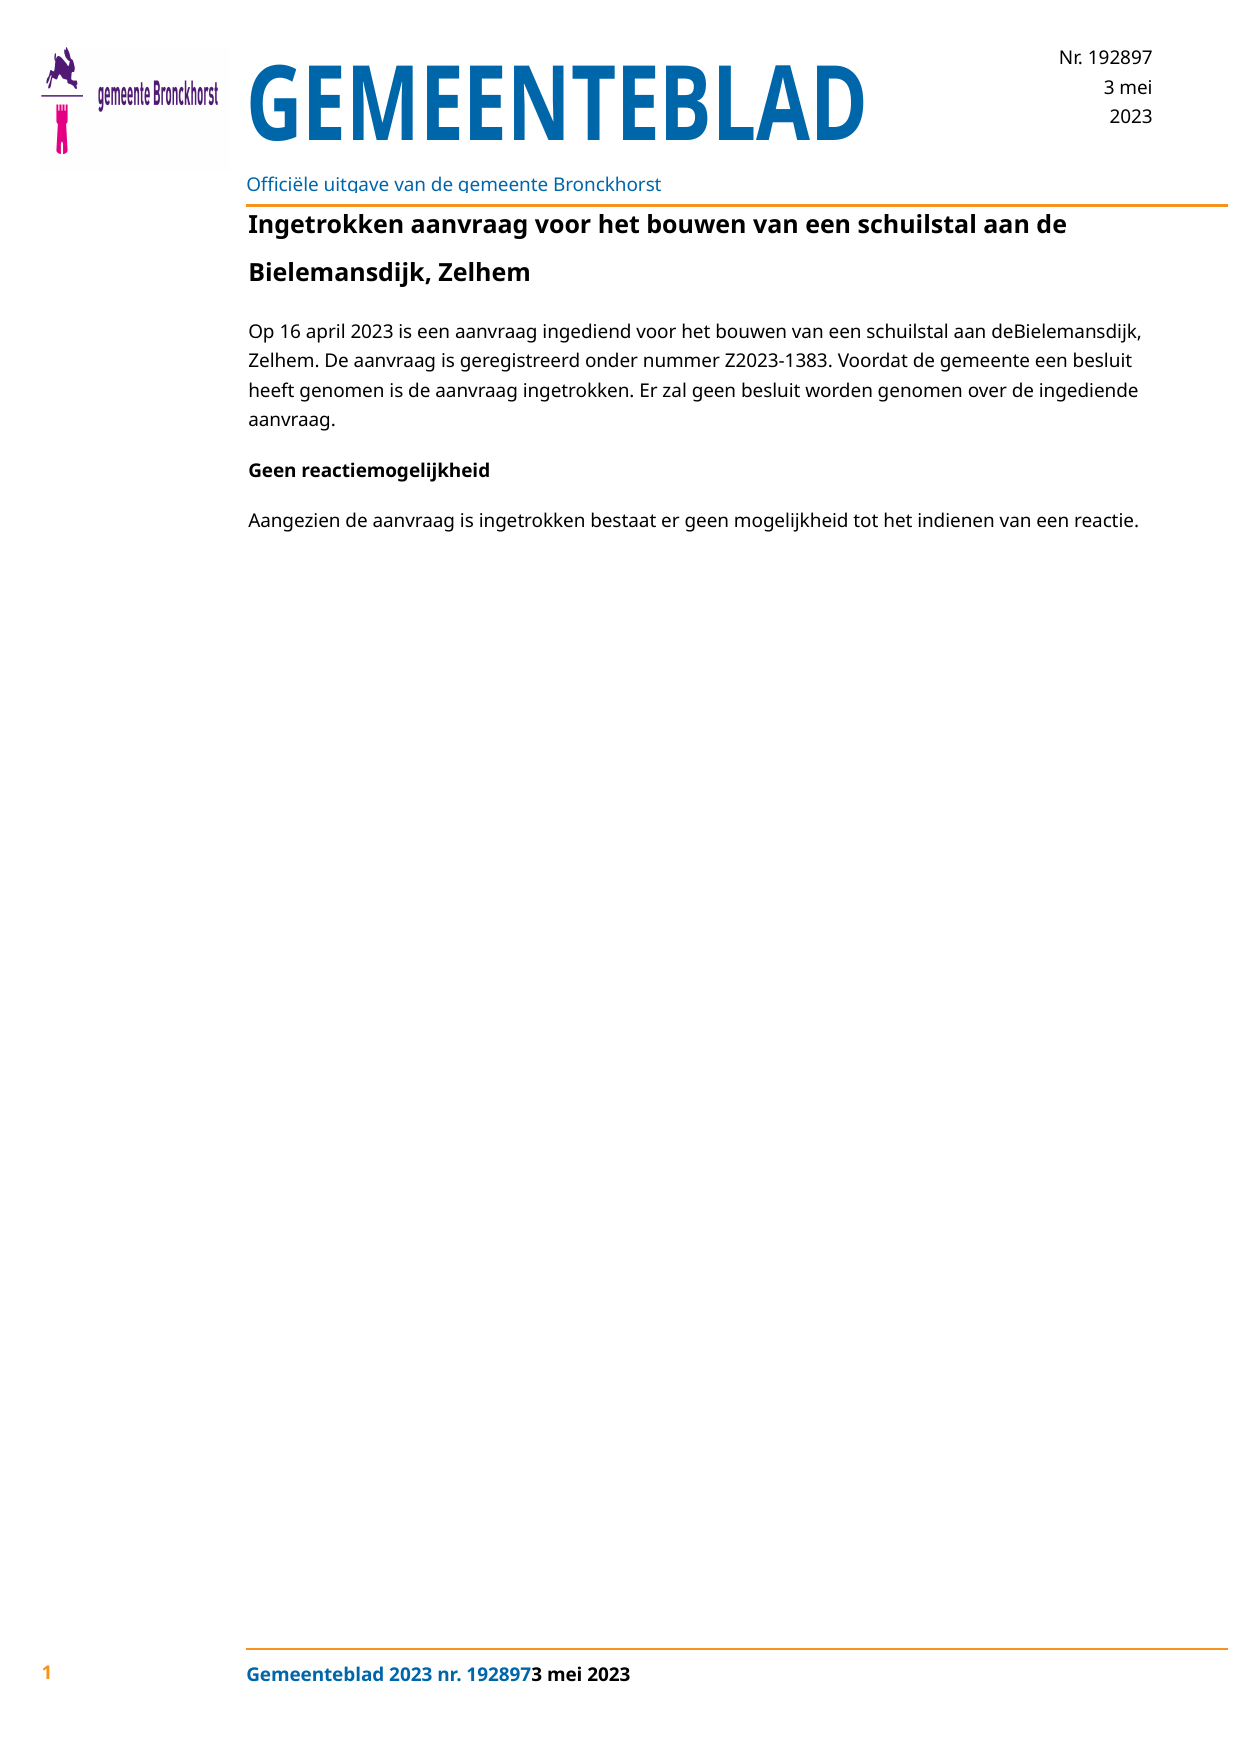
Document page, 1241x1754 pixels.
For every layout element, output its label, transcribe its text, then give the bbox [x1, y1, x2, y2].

text Aangezien de aanvraag is ingetrokken bestaat er geen mogelijkheid tot het indienen van een reactie. [248, 507, 1152, 533]
picture [41, 47, 231, 172]
text Geen reactiemogelijkheid [248, 457, 1152, 483]
text Op 16 april 2023 is een aanvraag ingediend voor het bouwen van een schuilstal aan deBielemansdijk, Zelhem. De aanvraag is geregistreerd onder nummer Z2023-1383. Voordat de gemeente een besluit heeft genomen is de aanvraag ingetrokken. Er zal geen besluit worden genomen over de ingediende aanvraag. [248, 318, 1152, 432]
text Ingetrokken aanvraag voor het bouwen van een schuilstal aan de Bielemansdijk, Zelhem [248, 207, 1152, 288]
